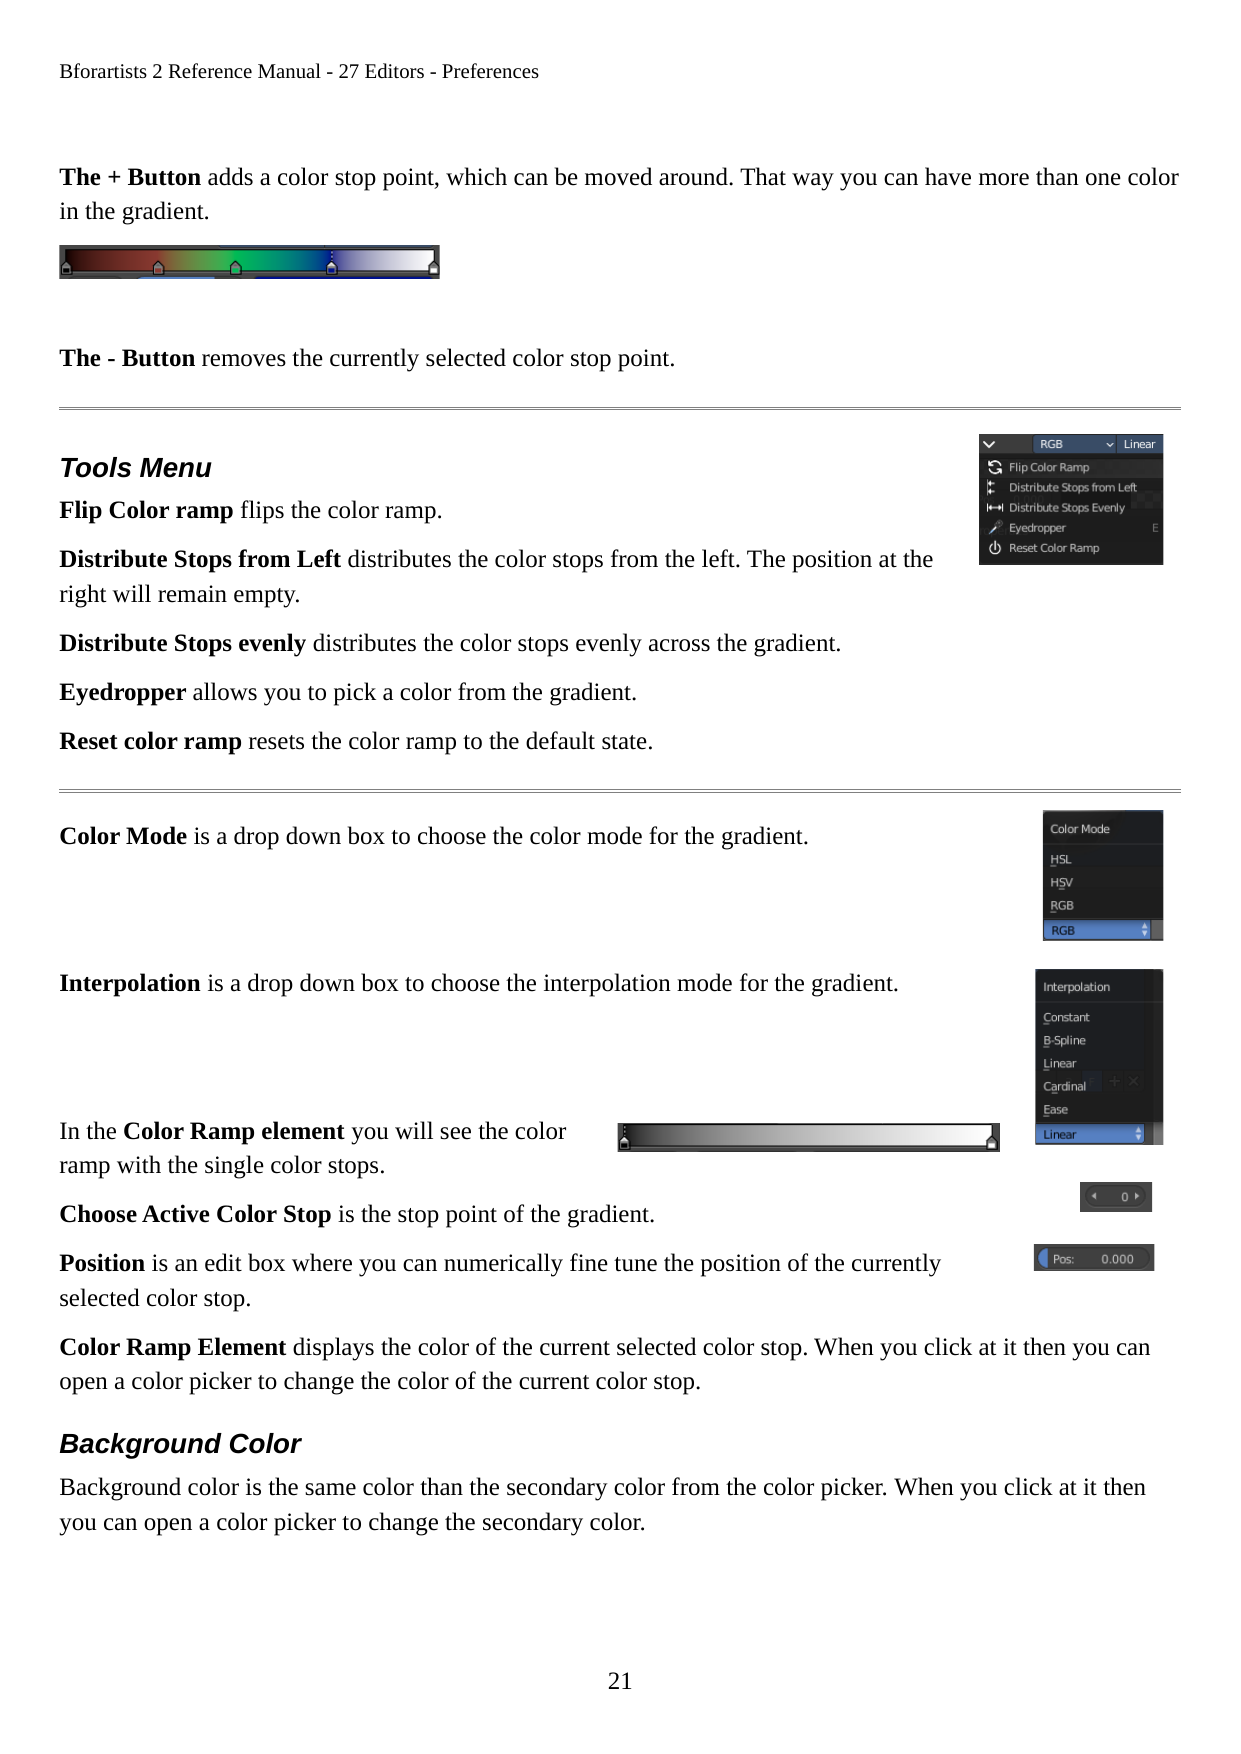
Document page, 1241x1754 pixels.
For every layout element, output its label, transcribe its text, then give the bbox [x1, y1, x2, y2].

text The - Button removes the currently selected color stop point. [59, 343, 1181, 372]
text In the Color Ramp element you will see the color ramp with the single color stops. [59, 1116, 1181, 1179]
picture [1035, 969, 1164, 1145]
subtitle [1164, 451, 1181, 483]
subtitle Background Color [59, 1428, 1181, 1460]
text Position is an edit box where you can numerically fine tune the position of the currently selected color stop. [59, 1248, 1181, 1312]
picture [1080, 1182, 1153, 1212]
subtitle Tools Menu [59, 451, 979, 483]
text Color Ramp Element displays the color of the current selected color stop. When you click at it then you can open a color picker to change the color of the current color stop. [59, 1332, 1181, 1395]
text Distribute Stops evenly distributes the color stops evenly across the gradient. [59, 628, 1181, 657]
text Color Mode is a drop down box to choose the color mode for the gradient. [59, 821, 1042, 850]
picture [617, 1123, 1000, 1152]
text Interpolation is a drop down box to choose the interpolation mode for the gradient. [59, 968, 1181, 997]
text Flip Color ramp flips the color ramp. [59, 495, 979, 524]
text Reset color ramp resets the color ramp to the default state. [59, 726, 1181, 755]
text Distribute Stops from Left distributes the color stops from the left. The position at the right will remain empty. [59, 544, 1181, 608]
picture [1033, 1244, 1155, 1271]
text The + Button adds a color stop point, which can be moved around. That way you can have more than one color in the gradient. [59, 162, 1181, 225]
text Background color is the same color than the secondary color from the color picker. When you click at it then you can open a color picker to change the secondary color. [59, 1472, 1181, 1536]
picture [59, 245, 440, 279]
picture [979, 434, 1164, 565]
picture [1042, 810, 1164, 941]
text Choose Active Color Stop is the stop point of the gradient. [59, 1199, 1181, 1228]
text Eyedropper allows you to pick a color from the gradient. [59, 677, 1181, 706]
